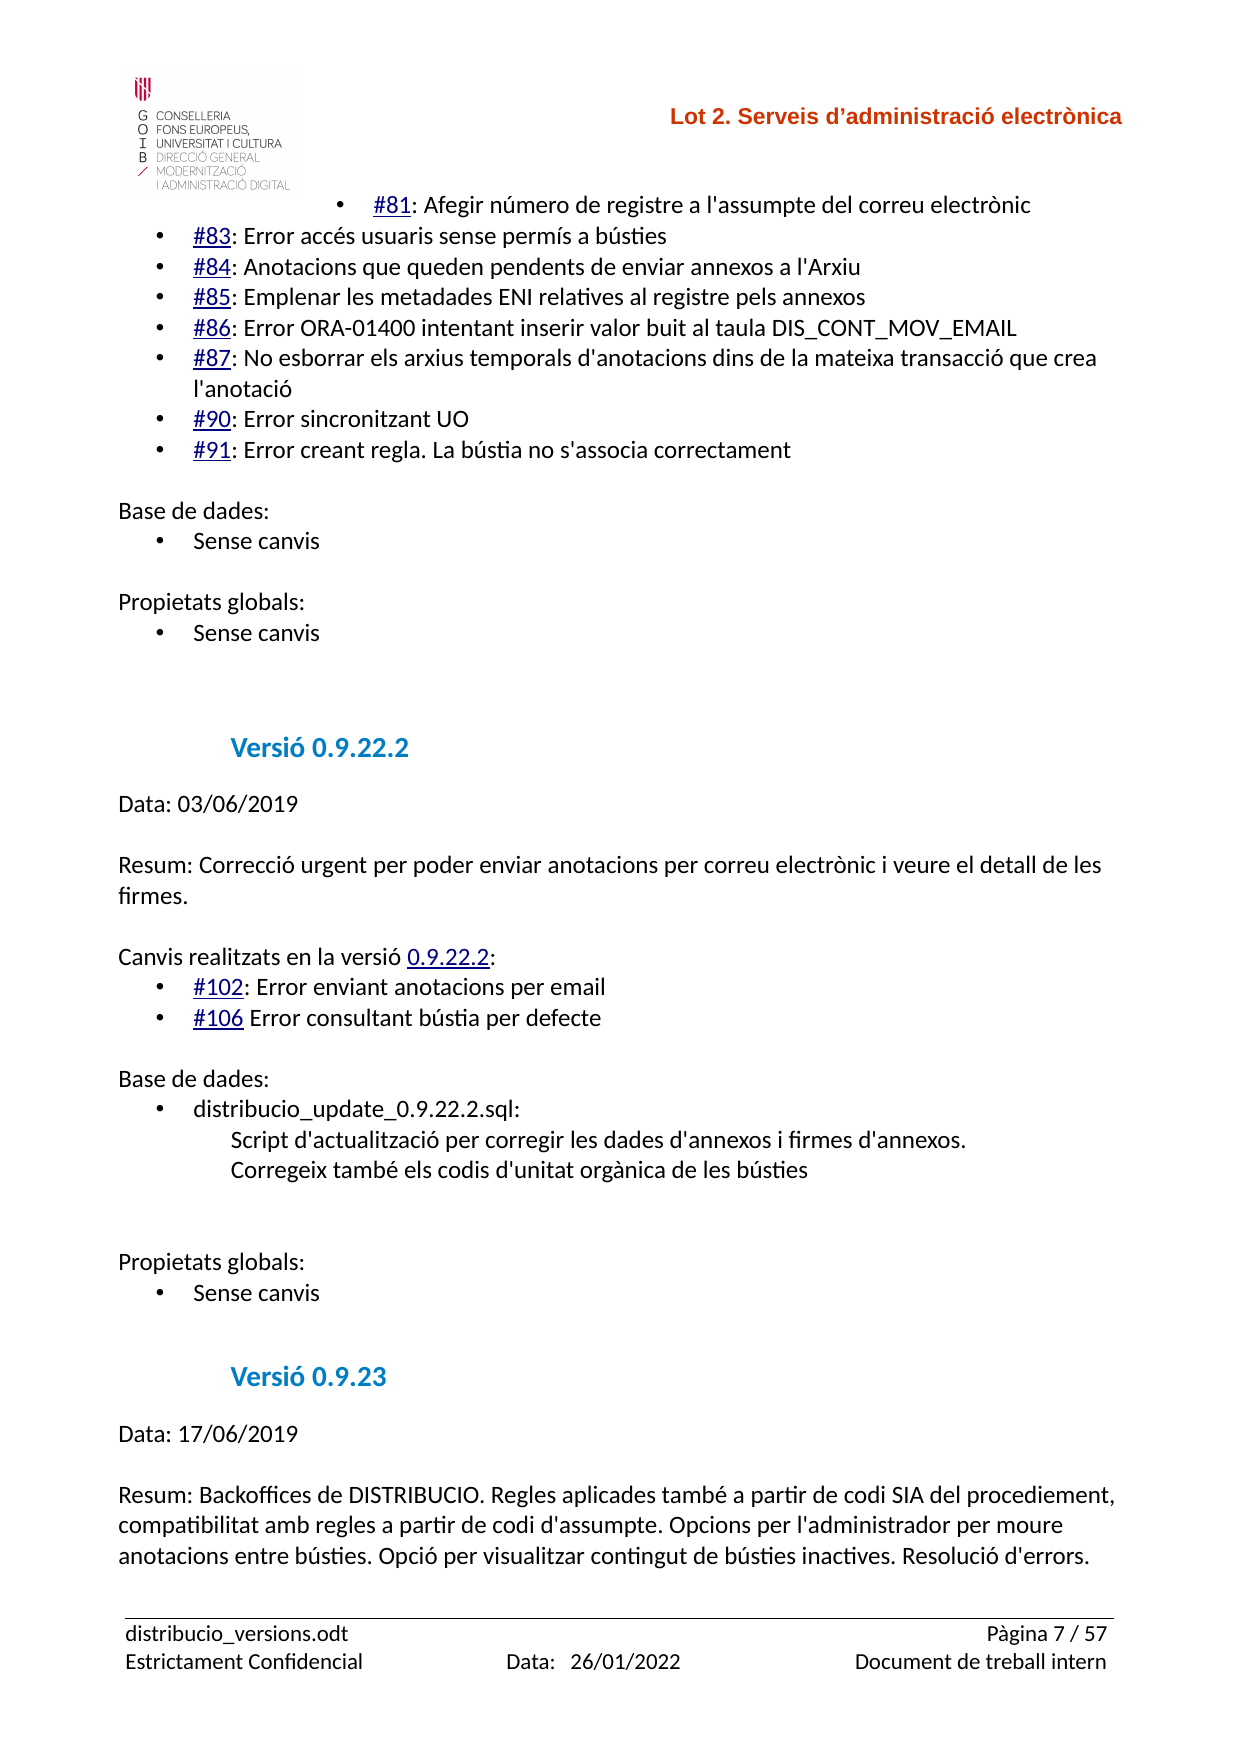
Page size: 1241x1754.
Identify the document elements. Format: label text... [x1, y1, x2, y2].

list Sense canvis [156, 617, 1122, 647]
subtitle Versió 0.9.23 [153, 1358, 1122, 1394]
subtitle Versió 0.9.22.2 [153, 729, 1122, 765]
list Corregeix també els codis d'unitat orgànica de les bústies [193, 1155, 1122, 1185]
list #84: Anotacions que queden pendents de enviar annexos a l'Arxiu [156, 251, 1122, 281]
text Base de dades: [118, 495, 1122, 525]
text Propietats globals: [118, 1246, 1122, 1277]
text Resum: Correcció urgent per poder enviar anotacions per correu electrònic i veure el detall de les firmes. [118, 849, 1122, 911]
list #83: Error accés usuaris sense permís a bústies [156, 220, 1122, 251]
list Sense canvis [156, 1277, 1122, 1307]
list #87: No esborrar els arxius temporals d'anotacions dins de la mateixa transacció que crea l'anotació [156, 342, 1122, 403]
list #90: Error sincronitzant UO [156, 403, 1122, 434]
list #86: Error ORA-01400 intentant inserir valor buit al taula DIS_CONT_MOV_EMAIL [156, 312, 1122, 342]
list #85: Emplenar les metadades ENI relatives al registre pels annexos [156, 281, 1122, 312]
text Data: 03/06/2019 [118, 788, 1122, 819]
text Propietats globals: [118, 586, 1122, 617]
list Sense canvis [156, 525, 1122, 556]
list #81: Afegir número de registre a l'assumpte del correu electrònic [156, 190, 1122, 220]
list #91: Error creant regla. La bústia no s'associa correctament [156, 434, 1122, 464]
picture [126, 70, 299, 197]
list #102: Error enviant anotacions per email [156, 972, 1122, 1002]
text Base de dades: [118, 1063, 1122, 1094]
text Resum: Backoffices de DISTRIBUCIO. Regles aplicades també a partir de codi SIA del procediement, compatibilitat amb regles a partir de codi d'assumpte. Opcions per l'administrador per moure anotacions entre bústies. Opció per visualitzar contingut de bústies inactives. Resolució d'errors. [118, 1479, 1122, 1570]
text Data: 17/06/2019 [118, 1418, 1122, 1448]
list distribucio_update_0.9.22.2.sql: [156, 1094, 1122, 1124]
list Script d'actualització per corregir les dades d'annexos i firmes d'annexos. [193, 1124, 1122, 1155]
list #106 Error consultant bústia per defecte [156, 1002, 1122, 1033]
text Canvis realitzats en la versió 0.9.22.2: [118, 941, 1122, 972]
